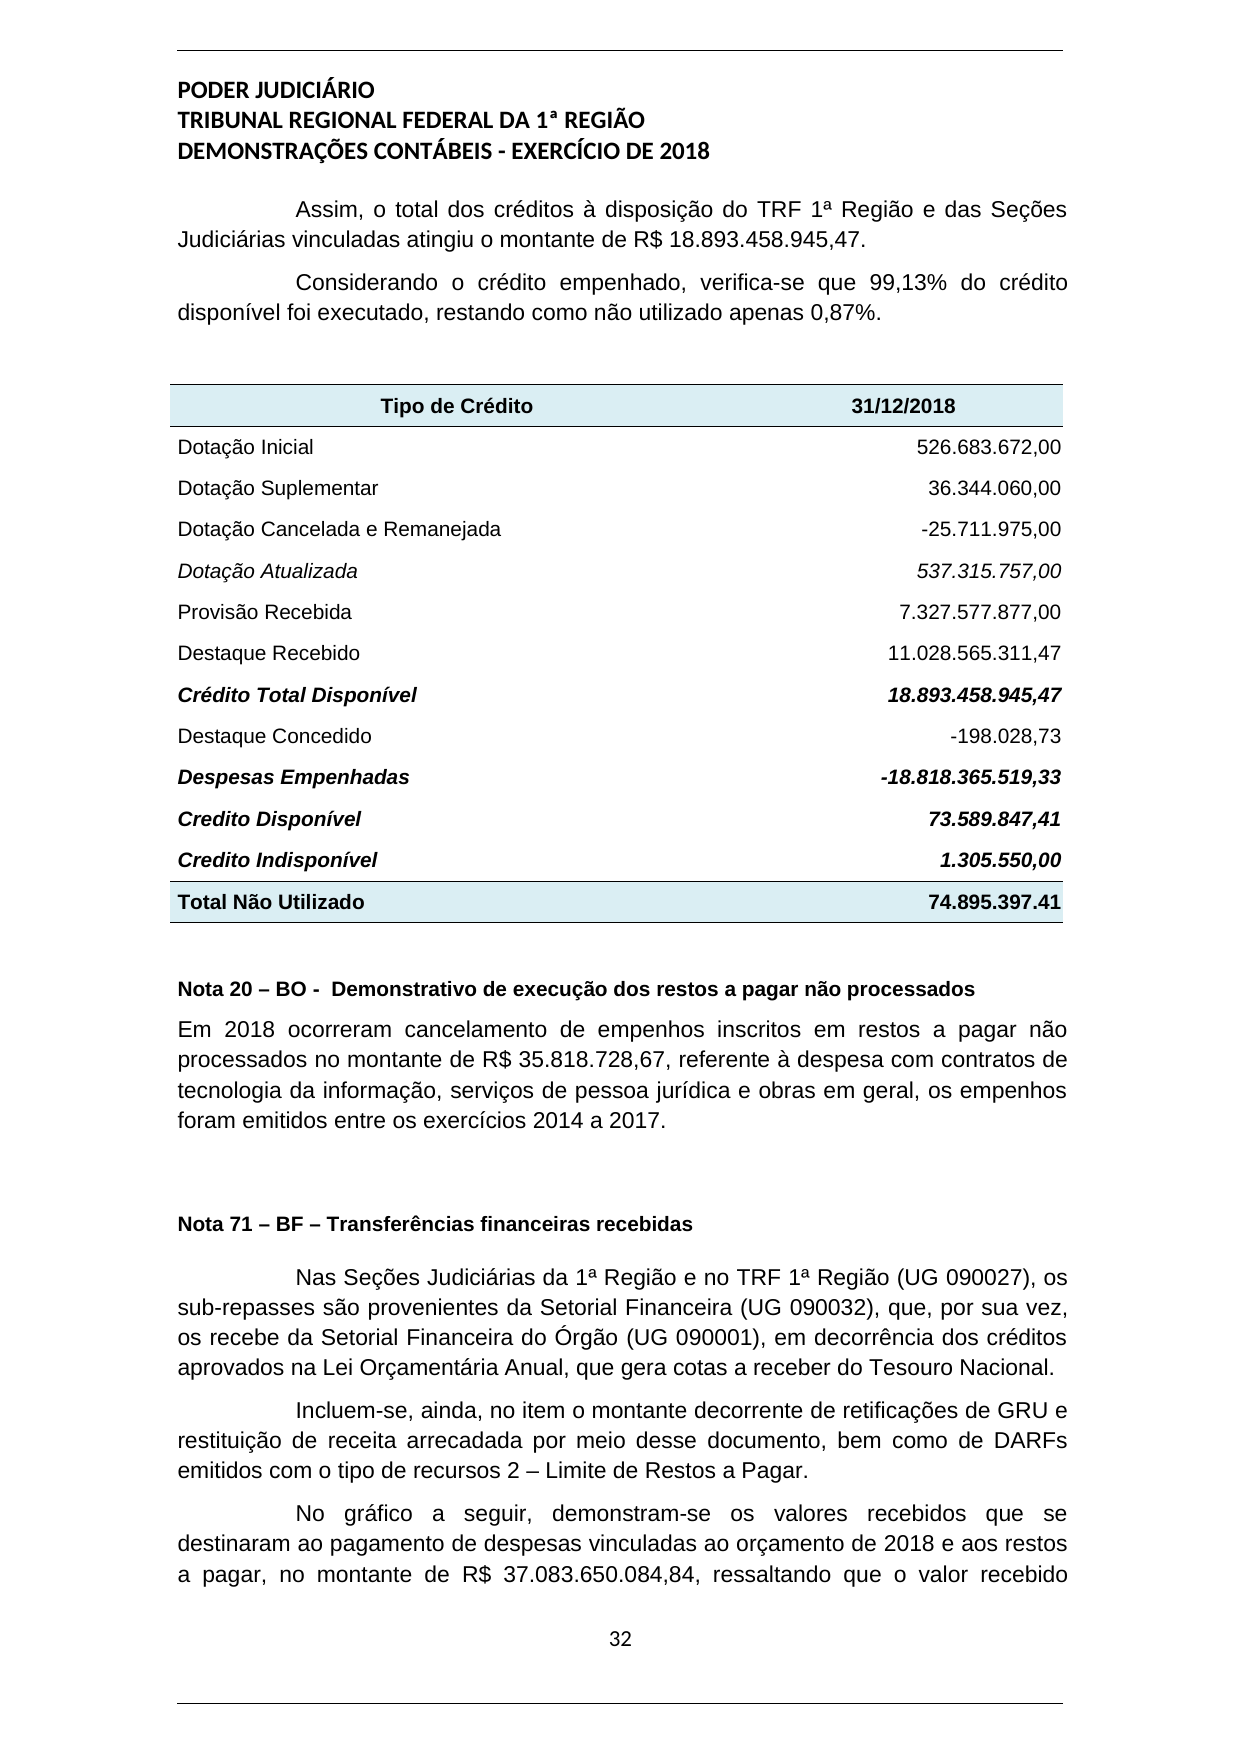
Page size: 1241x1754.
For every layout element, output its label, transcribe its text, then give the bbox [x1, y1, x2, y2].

table_cell Credito Disponível [170, 798, 738, 839]
table_cell 74.895.397.41 [738, 882, 1063, 922]
table_cell Destaque Recebido [170, 633, 738, 674]
list Considerando o crédito empenhado, verifica-se que 99,13% do crédito disponível foi executado, restando como não utilizado apenas 0,87%. [177, 269, 1068, 325]
table_cell Dotação Cancelada e Remanejada [170, 509, 738, 550]
table_header 31/12/2018 [738, 385, 1063, 426]
table_cell Crédito Total Disponível [170, 674, 738, 715]
table_cell Dotação Suplementar [170, 467, 738, 508]
table_cell 11.028.565.311,47 [738, 633, 1063, 674]
subtitle Nota 20 – BO - Demonstrativo de execução dos restos a pagar não processados [177, 975, 1077, 1003]
table_cell Dotação Atualizada [170, 550, 738, 591]
subtitle Nota 71 – BF – Transferências financeiras recebidas [177, 1210, 1077, 1238]
list Incluem-se, ainda, no item o montante decorrente de retificações de GRU e restituição de receita arrecadada por meio desse documento, bem como de DARFs emitidos com o tipo de recursos 2 – Limite de Restos a Pagar. [177, 1397, 1068, 1484]
table_cell 7.327.577.877,00 [738, 591, 1063, 632]
table_cell -198.028,73 [738, 715, 1063, 757]
table_cell Provisão Recebida [170, 591, 738, 632]
table_header Tipo de Crédito [170, 385, 738, 426]
table_cell 1.305.550,00 [738, 839, 1063, 881]
list Nas Seções Judiciárias da 1ª Região e no TRF 1ª Região (UG 090027), os sub-repasses são provenientes da Setorial Financeira (UG 090032), que, por sua vez, os recebe da Setorial Financeira do Órgão (UG 090001), em decorrência dos créditos aprovados na Lei Orçamentária Anual, que gera cotas a receber do Tesouro Nacional. [177, 1264, 1068, 1381]
list No gráfico a seguir, demonstram-se os valores recebidos que se destinaram ao pagamento de despesas vinculadas ao orçamento de 2018 e aos restos a pagar, no montante de R$ 37.083.650.084,84, ressaltando que o valor recebido [177, 1500, 1068, 1587]
table_cell Despesas Empenhadas [170, 757, 738, 798]
text Em 2018 ocorreram cancelamento de empenhos inscritos em restos a pagar não processados no montante de R$ 35.818.728,67, referente à despesa com contratos de tecnologia da informação, serviços de pessoa jurídica e obras em geral, os empenhos foram emitidos entre os exercícios 2014 a 2017. [177, 1016, 1068, 1133]
table_cell Dotação Inicial [170, 427, 738, 467]
table_cell 18.893.458.945,47 [738, 674, 1063, 715]
table_cell 537.315.757,00 [738, 550, 1063, 591]
table_cell -25.711.975,00 [738, 509, 1063, 550]
list Assim, o total dos créditos à disposição do TRF 1ª Região e das Seções Judiciárias vinculadas atingiu o montante de R$ 18.893.458.945,47. [177, 196, 1068, 252]
table_cell 526.683.672,00 [738, 427, 1063, 467]
table_cell Total Não Utilizado [170, 882, 738, 922]
table_cell 73.589.847,41 [738, 798, 1063, 839]
table_cell Credito Indisponível [170, 839, 738, 881]
table_cell -18.818.365.519,33 [738, 757, 1063, 798]
table_cell Destaque Concedido [170, 715, 738, 757]
table_cell 36.344.060,00 [738, 467, 1063, 508]
